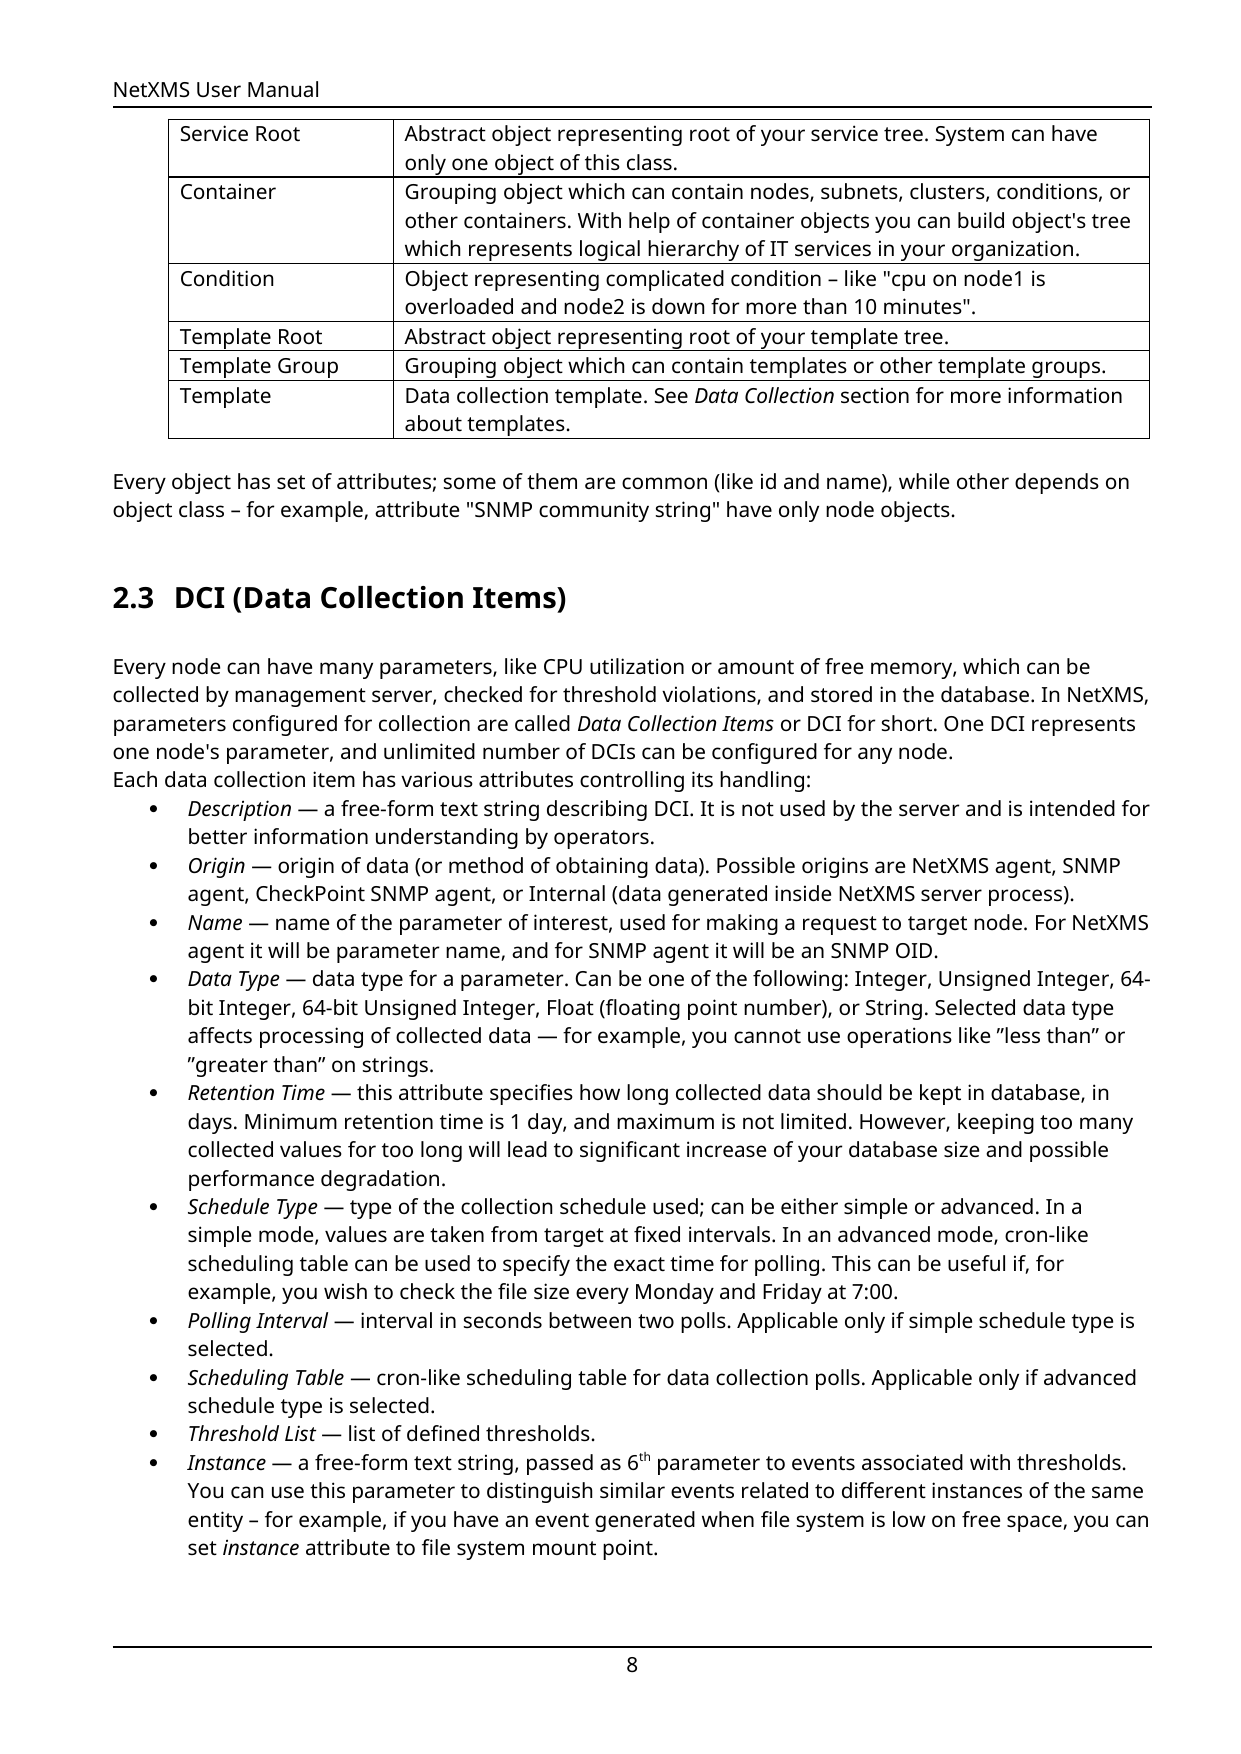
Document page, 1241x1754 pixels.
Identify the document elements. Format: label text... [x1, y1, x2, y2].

table_cell Condition [169, 264, 393, 321]
table_cell Grouping object which can contain nodes, subnets, clusters, conditions, or other containers. With help of container objects you can build object's tree which represents logical hierarchy of IT services in your organization. [394, 178, 1149, 263]
table_cell Service Root [169, 120, 393, 176]
table_cell Object representing complicated condition – like "cpu on node1 is overloaded and node2 is down for more than 10 minutes". [394, 264, 1149, 321]
list Description — a free-form text string describing DCI. It is not used by the server and is intended for better information understanding by operators. [150, 794, 1152, 851]
list Scheduling Table — cron-like scheduling table for data collection polls. Applicable only if advanced schedule type is selected. [150, 1363, 1152, 1419]
list Name — name of the parameter of interest, used for making a request to target node. For NetXMS agent it will be parameter name, and for SNMP agent it will be an SNMP OID. [150, 908, 1152, 964]
list Origin — origin of data (or method of obtaining data). Possible origins are NetXMS agent, SNMP agent, CheckPoint SNMP agent, or Internal (data generated inside NetXMS server process). [150, 851, 1152, 908]
table_cell Template Group [169, 351, 393, 380]
list Polling Interval — interval in seconds between two polls. Applicable only if simple schedule type is selected. [150, 1306, 1152, 1363]
list Instance — a free-form text string, passed as 6th parameter to events associated with thresholds. You can use this parameter to distinguish similar events related to different instances of the same entity – for example, if you have an event generated when file system is low on free space, you can set instance attribute to file system mount point. [150, 1448, 1152, 1562]
table_cell Abstract object representing root of your template tree. [394, 322, 1149, 350]
text Every object has set of attributes; some of them are common (like id and name), while other depends on object class – for example, attribute "SNMP community string" have only node objects. [112, 467, 1152, 524]
list Threshold List — list of defined thresholds. [150, 1419, 1152, 1448]
table_cell Template [169, 381, 393, 438]
text Each data collection item has various attributes controlling its handling: [112, 766, 1152, 794]
table_cell Template Root [169, 322, 393, 350]
subtitle DCI (Data Collection Items) [112, 577, 1152, 617]
list Retention Time — this attribute specifies how long collected data should be kept in database, in days. Minimum retention time is 1 day, and maximum is not limited. However, keeping too many collected values for too long will lead to significant increase of your database size and possible performance degradation. [150, 1078, 1152, 1192]
text Every node can have many parameters, like CPU utilization or amount of free memory, which can be collected by management server, checked for threshold violations, and stored in the database. In NetXMS, parameters configured for collection are called Data Collection Items or DCI for short. One DCI represents one node's parameter, and unlimited number of DCIs can be configured for any node. [112, 652, 1152, 766]
list Data Type — data type for a parameter. Can be one of the following: Integer, Unsigned Integer, 64-bit Integer, 64-bit Unsigned Integer, Float (floating point number), or String. Selected data type affects processing of collected data — for example, you cannot use operations like ”less than” or ”greater than” on strings. [150, 964, 1152, 1078]
table_cell Abstract object representing root of your service tree. System can have only one object of this class. [394, 120, 1149, 176]
table_cell Data collection template. See Data Collection section for more information about templates. [394, 381, 1149, 438]
table_cell Container [169, 178, 393, 263]
list Schedule Type — type of the collection schedule used; can be either simple or advanced. In a simple mode, values are taken from target at fixed intervals. In an advanced mode, cron-like scheduling table can be used to specify the exact time for polling. This can be useful if, for example, you wish to check the file size every Monday and Friday at 7:00. [150, 1192, 1152, 1306]
table_cell Grouping object which can contain templates or other template groups. [394, 351, 1149, 380]
